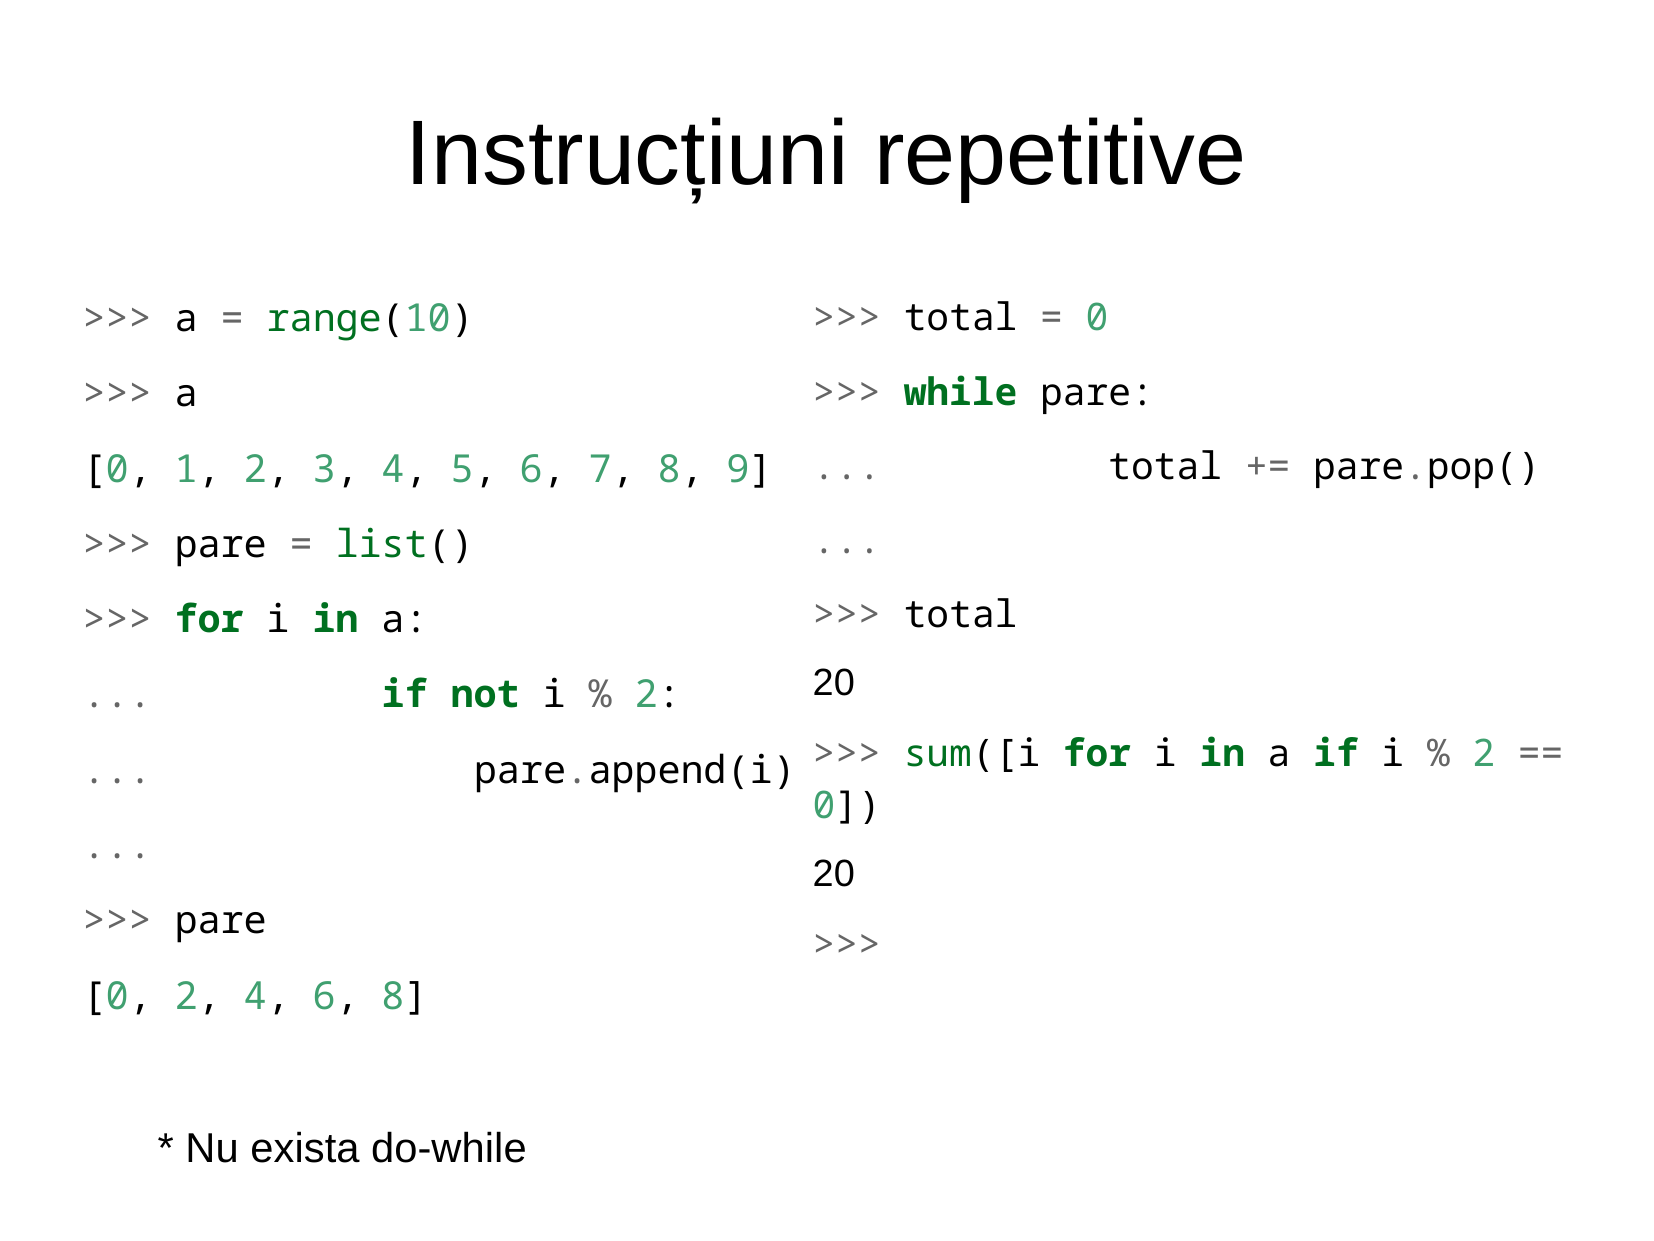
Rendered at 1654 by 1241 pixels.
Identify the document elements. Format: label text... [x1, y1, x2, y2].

list >>> total = 0 >>> while pare: ... total += pare.pop() ... >>> total 20 >>> sum([i for i in a if i % 2 == 0]) 20 >>> [812, 290, 1623, 976]
list >>> a = range(10) >>> a [0, 1, 2, 3, 4, 5, 6, 7, 8, 9] >>> pare = list() >>> for i in a: ... if not i % 2: ... pare.append(i) ... >>> pare [0, 2, 4, 6, 8] [82, 290, 809, 1081]
title Instrucțiuni repetitive [82, 49, 1571, 257]
list * Nu exista do-while [86, 1125, 1576, 1201]
